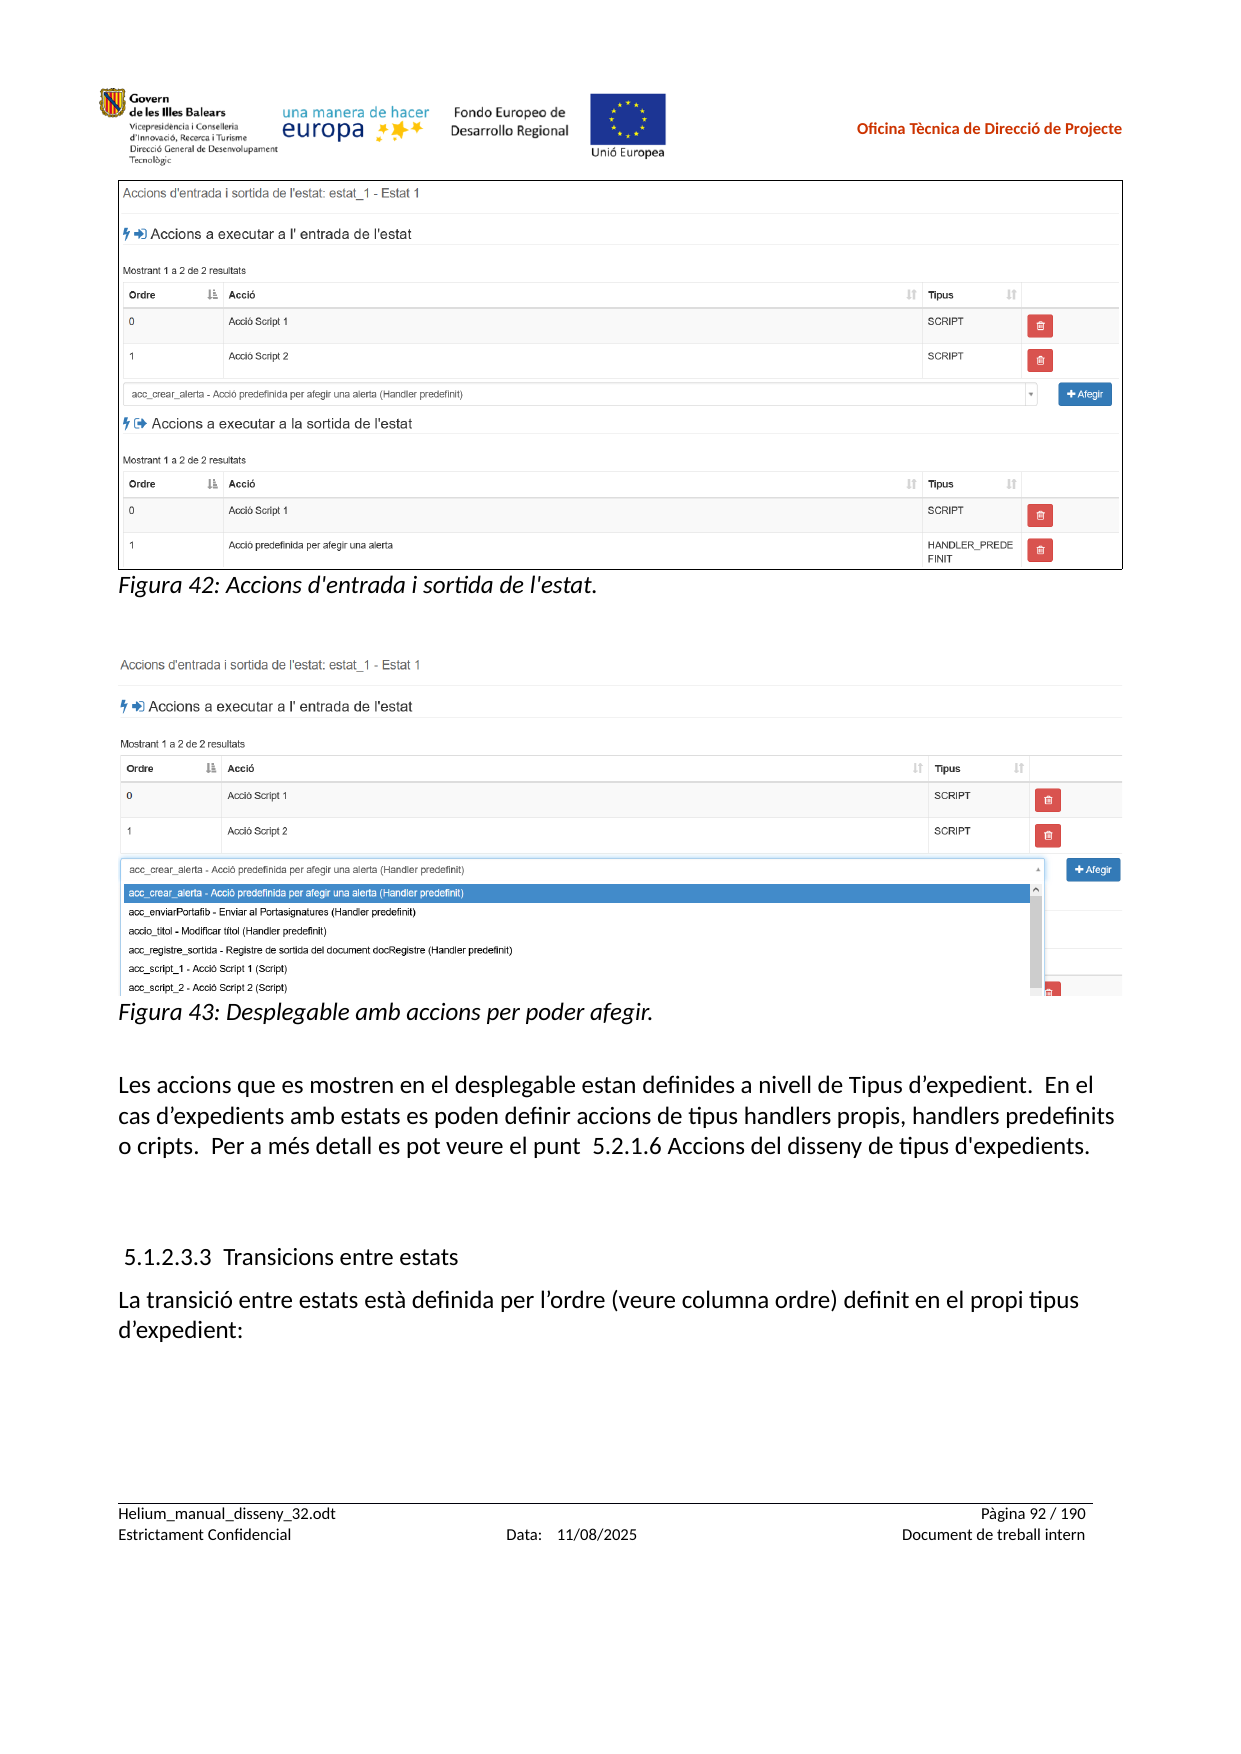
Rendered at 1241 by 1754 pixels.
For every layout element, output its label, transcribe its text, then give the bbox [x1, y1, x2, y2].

picture [121, 183, 1119, 567]
text La transició entre estats està definida per l’ordre (veure columna ordre) definit en el propi tipus d’expedient: [118, 1284, 1122, 1345]
text Figura 42: Accions d'entrada i sortida de l'estat. [118, 570, 1122, 600]
picture [99, 87, 668, 166]
text Les accions que es mostren en el desplegable estan definides a nivell de Tipus d’expedient. En el cas d’expedients amb estats es poden definir accions de tipus handlers propis, handlers predefinits o cripts. Per a més detall es pot veure el punt 5.2.1.6 Accions del disseny de tipus d'expedients. [118, 1069, 1122, 1161]
text [119, 181, 1122, 569]
text Figura 43: Desplegable amb accions per poder afegir. [118, 996, 1122, 1026]
subtitle Transicions entre estats [118, 1241, 1122, 1272]
picture [118, 655, 1123, 996]
